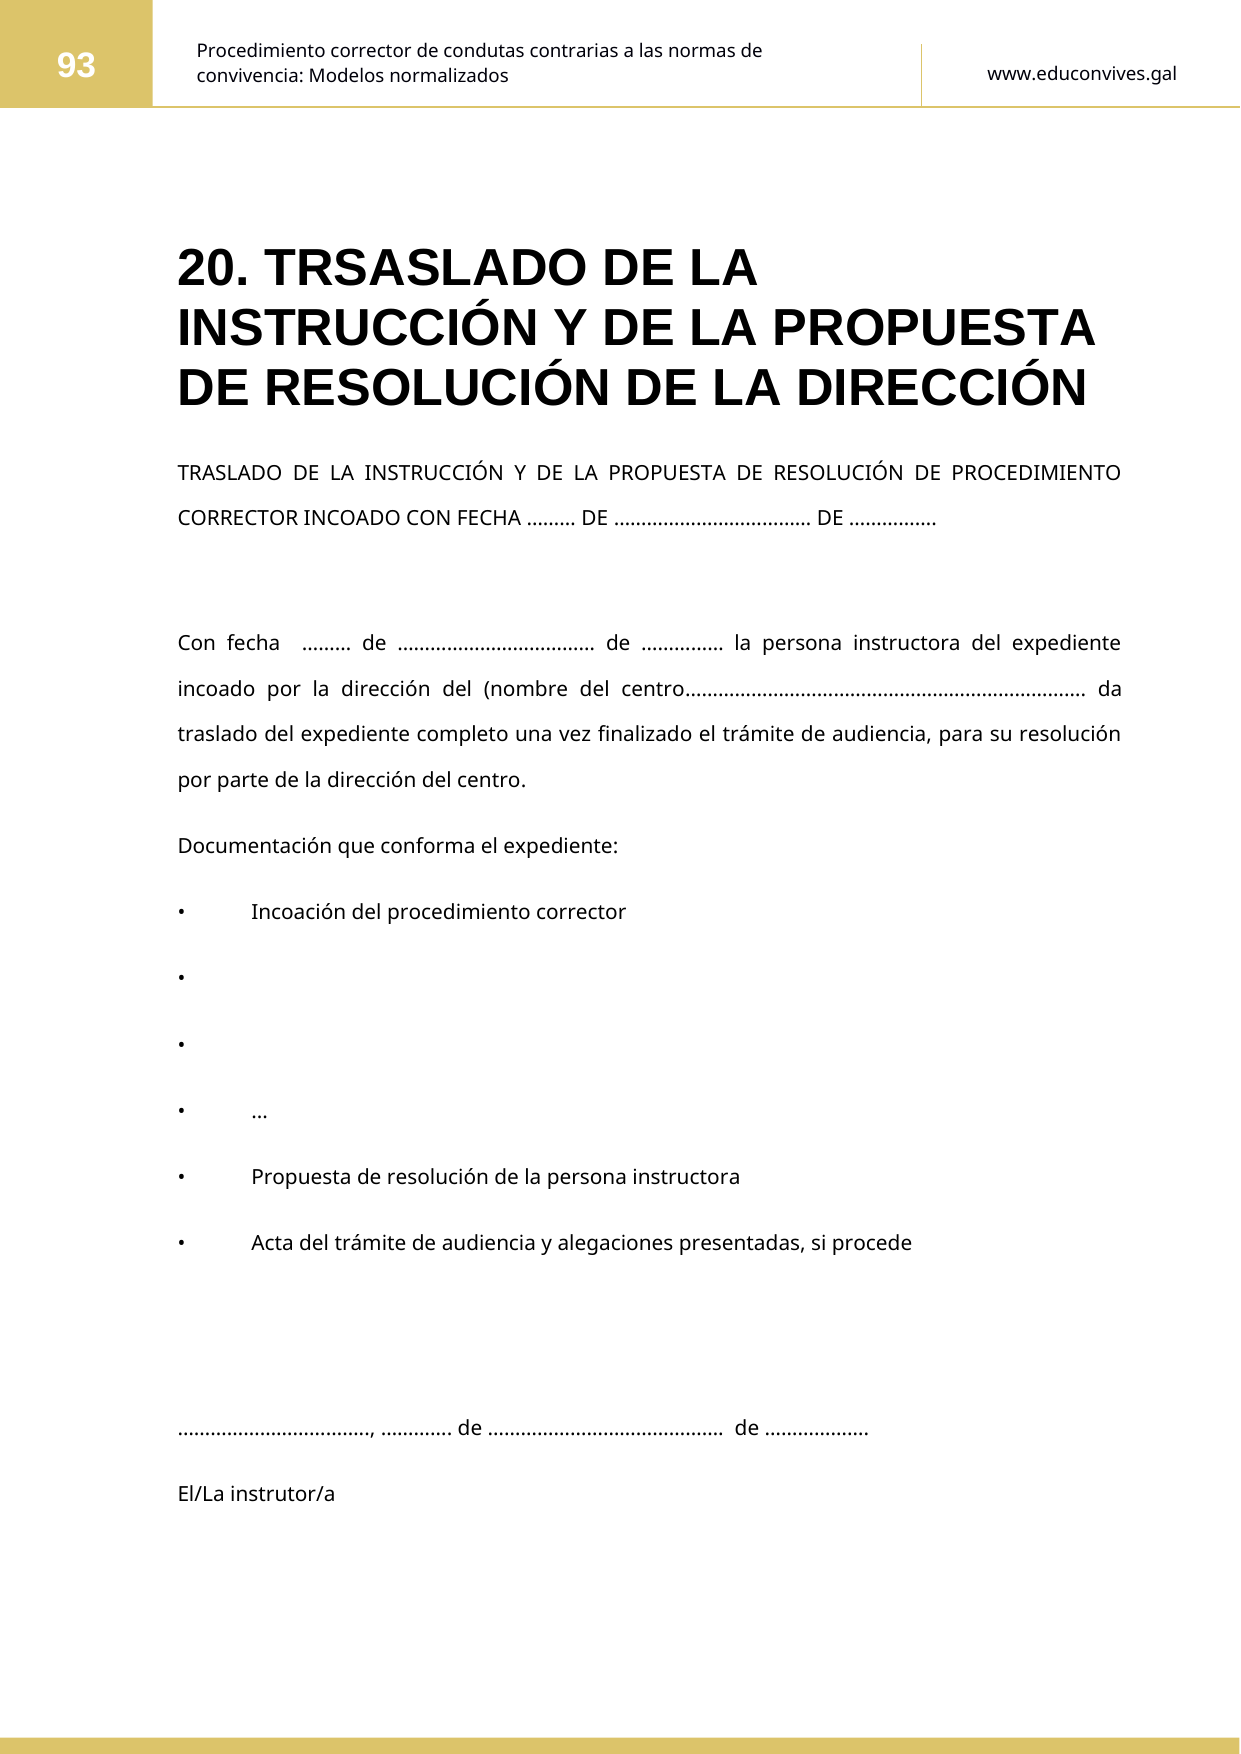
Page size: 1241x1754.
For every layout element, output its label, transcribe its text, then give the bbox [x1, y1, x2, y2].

text TRASLADO DE LA INSTRUCCIÓN Y DE LA PROPUESTA DE RESOLUCIÓN DE PROCEDIMIENTO CORRECTOR INCOADO CON FECHA ……… DE ……………………………… DE ……………. [177, 458, 1122, 531]
text …………………………….., …………. de ……………………………………. de ………………. [177, 1413, 1122, 1441]
title 20. TRSASLADO DE LA INSTRUCCIÓN Y DE LA PROPUESTA DE RESOLUCIÓN DE LA DIRECCIÓN [177, 236, 1122, 416]
text Con fecha ……… de ……………………………… de …………… la persona instructora del expediente incoado por la dirección del (nombre del centro………………………………………………………………. da traslado del expediente completo una vez finalizado el trámite de audiencia, para su resolución por parte de la dirección del centro. [177, 628, 1122, 793]
text • [177, 963, 1122, 992]
text El/La instrutor/a [177, 1479, 1122, 1508]
text • Propuesta de resolución de la persona instructora [177, 1162, 1122, 1191]
text • [177, 1030, 1122, 1058]
text Documentación que conforma el expediente: [177, 831, 1122, 859]
text • Incoación del procedimiento corrector [177, 897, 1122, 926]
text • Acta del trámite de audiencia y alegaciones presentadas, si procede [177, 1228, 1122, 1257]
text • ... [177, 1096, 1122, 1124]
